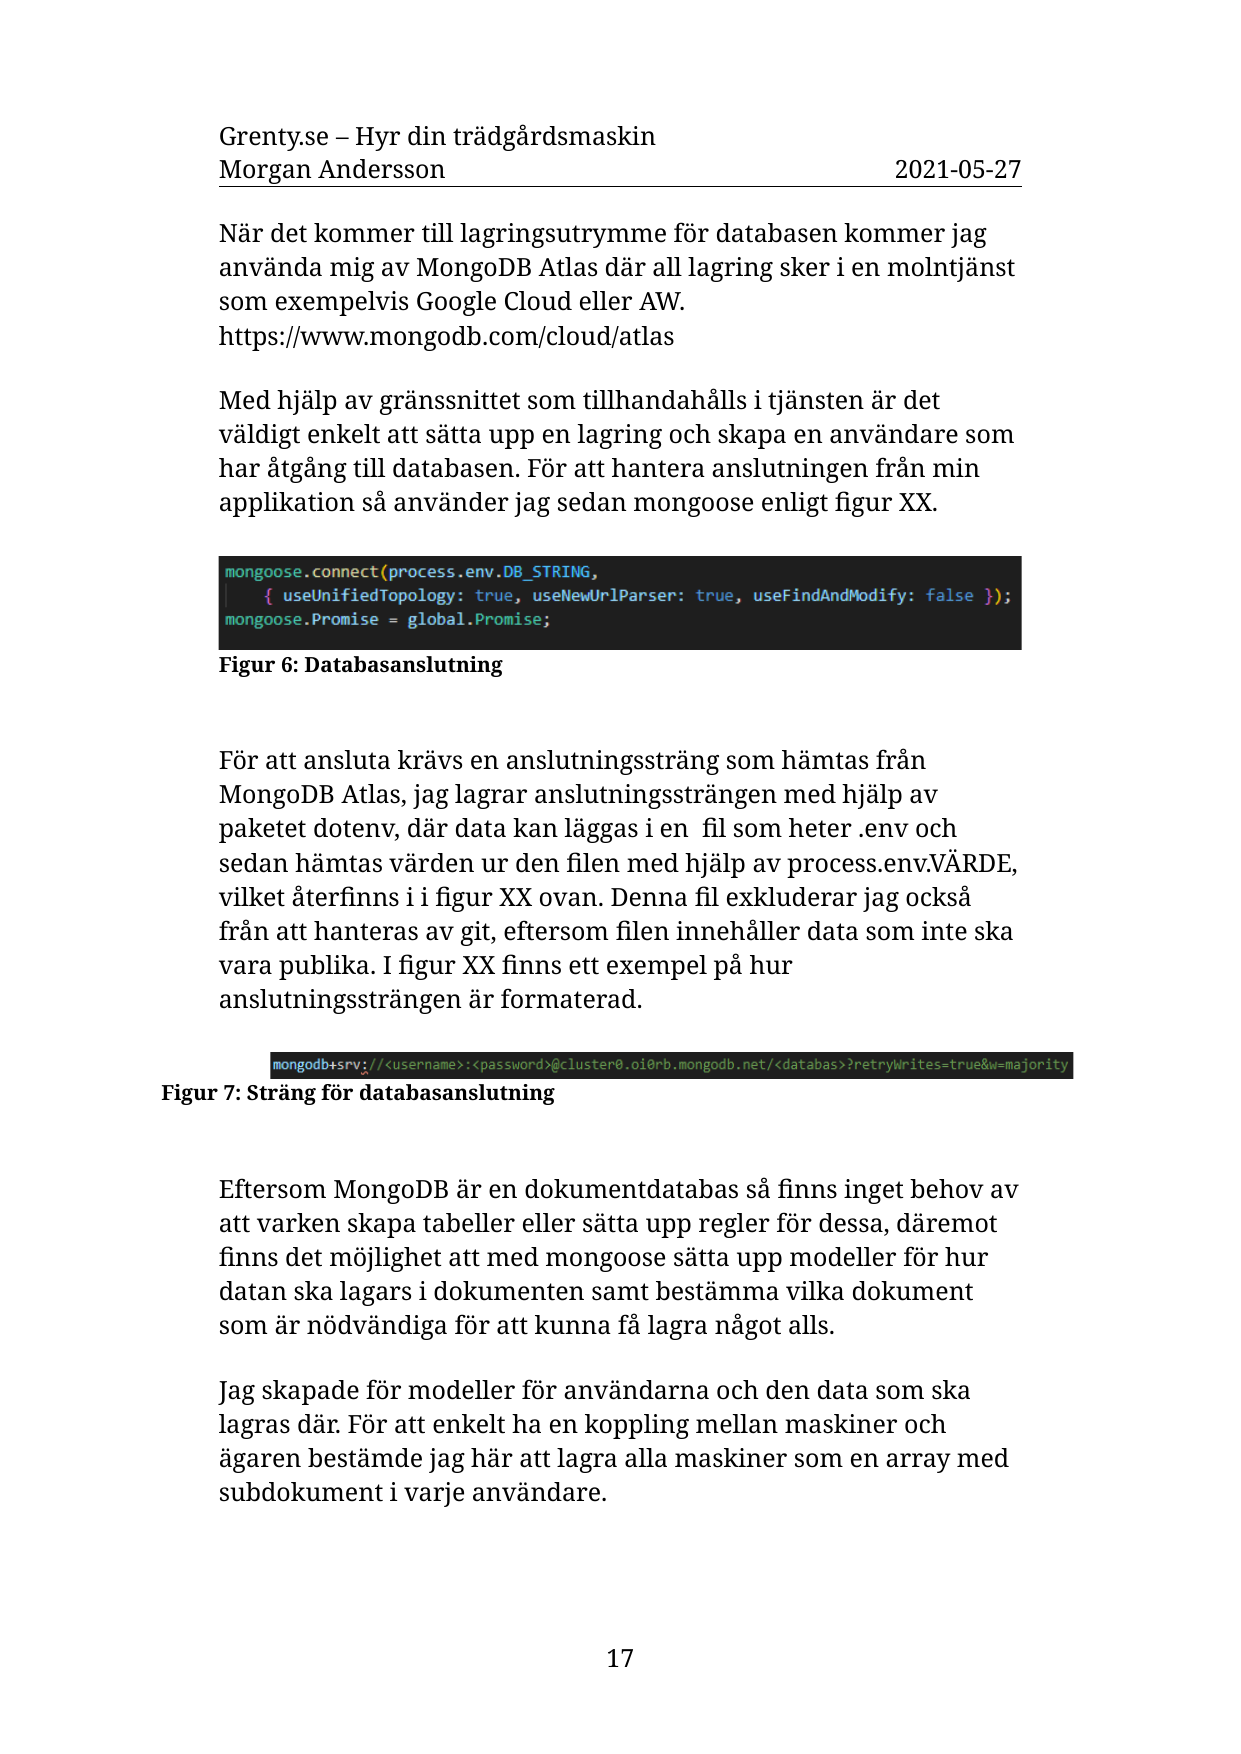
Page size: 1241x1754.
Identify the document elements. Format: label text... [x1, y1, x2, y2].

text Figur 7: Sträng för databasanslutning [161, 1053, 1183, 1107]
picture [270, 1052, 1074, 1079]
text Figur 6: Databasanslutning [218, 650, 1022, 678]
text Jag skapade för modeller för användarna och den data som ska lagras där. För att enkelt ha en koppling mellan maskiner och ägaren bestämde jag här att lagra alla maskiner som en array med subdokument i varje användare. [218, 1373, 1022, 1509]
text Med hjälp av gränssnittet som tillhandahålls i tjänsten är det väldigt enkelt att sätta upp en lagring och skapa en användare som har åtgång till databasen. För att hantera anslutningen från min applikation så använder jag sedan mongoose enligt figur XX. [218, 383, 1022, 519]
text För att ansluta krävs en anslutningssträng som hämtas från MongoDB Atlas, jag lagrar anslutningssträngen med hjälp av paketet dotenv, där data kan läggas i en fil som heter .env och sedan hämtas värden ur den filen med hjälp av process.env.VÄRDE, vilket återfinns i i figur XX ovan. Denna fil exkluderar jag också från att hanteras av git, eftersom filen innehåller data som inte ska vara publika. I figur XX finns ett exempel på hur anslutningssträngen är formaterad. [218, 743, 1022, 1016]
text Eftersom MongoDB är en dokumentdatabas så finns inget behov av att varken skapa tabeller eller sätta upp regler för dessa, däremot finns det möjlighet att med mongoose sätta upp modeller för hur datan ska lagars i dokumenten samt bestämma vilka dokument som är nödvändiga för att kunna få lagra något alls. [218, 1172, 1022, 1342]
picture [218, 556, 1022, 650]
text När det kommer till lagringsutrymme för databasen kommer jag använda mig av MongoDB Atlas där all lagring sker i en molntjänst som exempelvis Google Cloud eller AW. https://www.mongodb.com/cloud/atlas [218, 216, 1022, 352]
